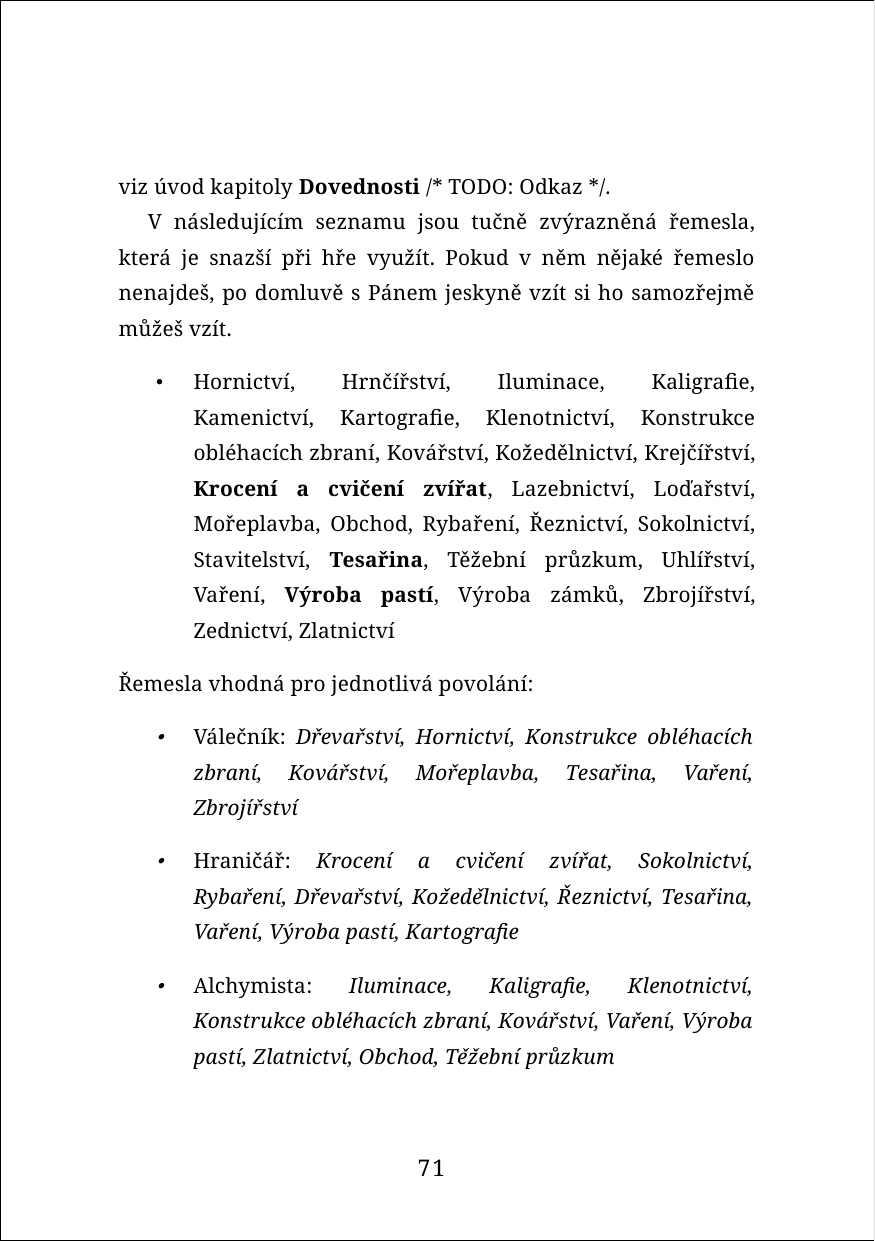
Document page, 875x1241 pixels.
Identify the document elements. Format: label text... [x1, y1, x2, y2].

list Válečník: Dřevařství, Hornictví, Konstrukce obléhacích zbraní, Kovářství, Mořeplavba, Tesařina, Vaření, Zbrojířství [156, 722, 756, 822]
list Alchymista: Iluminace, Kaligrafie, Klenotnictví, Konstrukce obléhacích zbraní, Kovářství, Vaření, Výroba pastí, Zlatnictví, Obchod, Těžební průzkum [156, 971, 756, 1070]
text Řemesla vhodná pro jednotlivá povolání: [118, 669, 756, 697]
text viz úvod kapitoly Dovednosti /* TODO: Odkaz */. V následujícím seznamu jsou tučně zvýrazněná řemesla, která je snazší při hře využít. Pokud v něm nějaké řemeslo nenajdeš, po domluvě s Pánem jeskyně vzít si ho samozřejmě můžeš vzít. [118, 172, 756, 342]
list Hornictví, Hrnčířství, Iluminace, Kaligrafie, Kamenictví, Kartografie, Klenotnictví, Konstrukce obléhacích zbraní, Kovářství, Kožedělnictví, Krejčířství, Krocení a cvičení zvířat, Lazebnictví, Loďařství, Mořeplavba, Obchod, Rybaření, Řeznictví, Sokolnictví, Stavitelství, Tesařina, Těžební průzkum, Uhlířství, Vaření, Výroba pastí, Výroba zámků, Zbrojířství, Zednictví, Zlatnictví [156, 367, 756, 644]
list Hraničář: Krocení a cvičení zvířat, Sokolnictví, Rybaření, Dřevařství, Kožedělnictví, Řeznictví, Tesařina, Vaření, Výroba pastí, Kartografie [156, 846, 756, 946]
